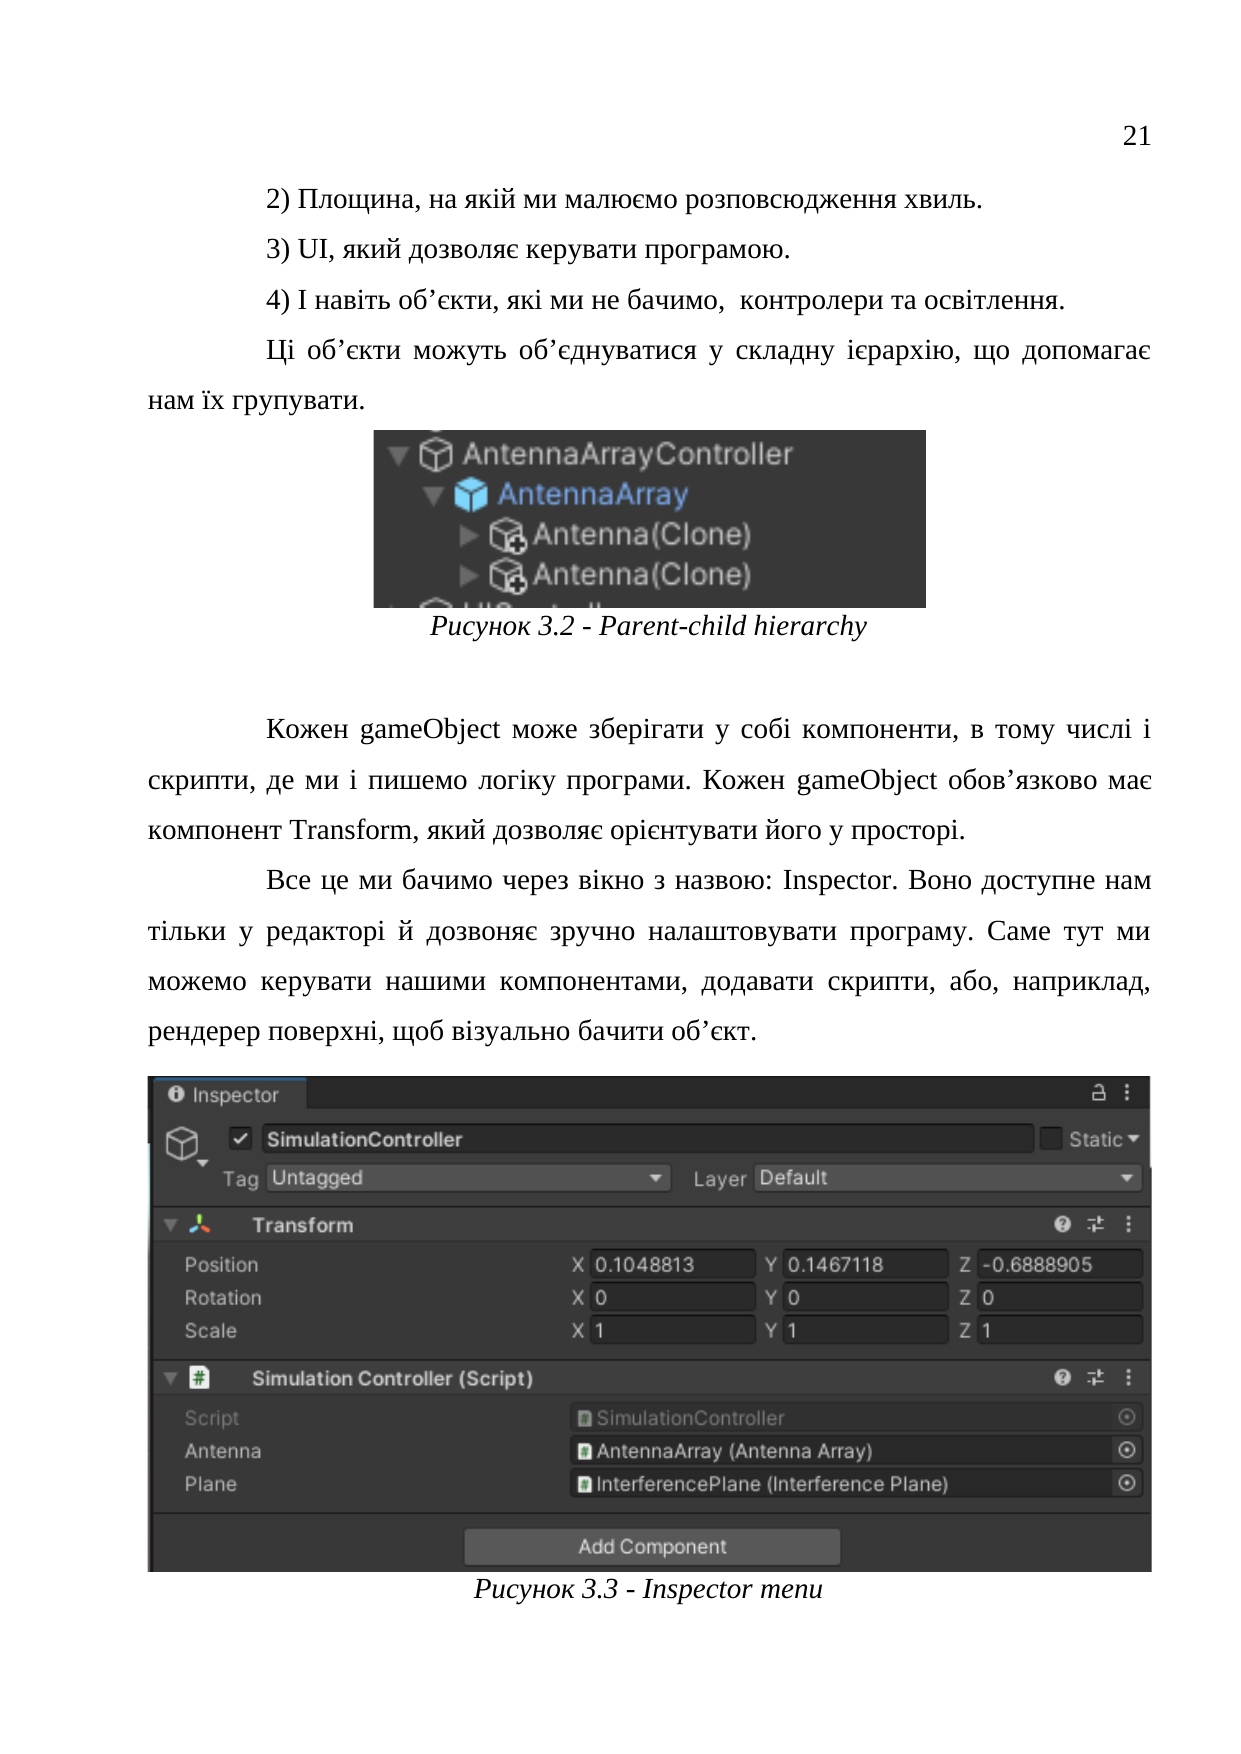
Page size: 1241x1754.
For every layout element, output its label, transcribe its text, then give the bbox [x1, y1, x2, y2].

text Рисунок 3.3 - Inspector menu [148, 1572, 1152, 1605]
text 3) UI, який дозволяє керувати програмою. [148, 231, 1152, 265]
text Кожен gameObject може зберігати у собі компоненти, в тому числі і скрипти, де ми і пишемо логіку програми. Кожен gameObject обов’язково має компонент Transform, який дозволяє орієнтувати його у просторі. [148, 712, 1152, 846]
picture [147, 1076, 1152, 1572]
text 2) Площина, на якій ми малюємо розповсюдження хвиль. [148, 181, 1152, 215]
text Рисунок 3.2 - Parent-child hierarchy [373, 608, 926, 641]
text Все це ми бачимо через вікно з назвою: Inspector. Воно доступне нам тільки у редакторі й дозвоняє зручно налаштовувати програму. Саме тут ми можемо керувати нашими компонентами, додавати скрипти, або, наприклад, рендерер поверхні, щоб візуально бачити об’єкт. [148, 862, 1152, 1047]
picture [373, 430, 926, 608]
text 4) І навіть об’єкти, які ми не бачимо, контролери та освітлення. [148, 282, 1152, 315]
text Ці об’єкти можуть об’єднуватися у складну ієрархію, що допомагає нам їх групувати. [148, 332, 1152, 416]
